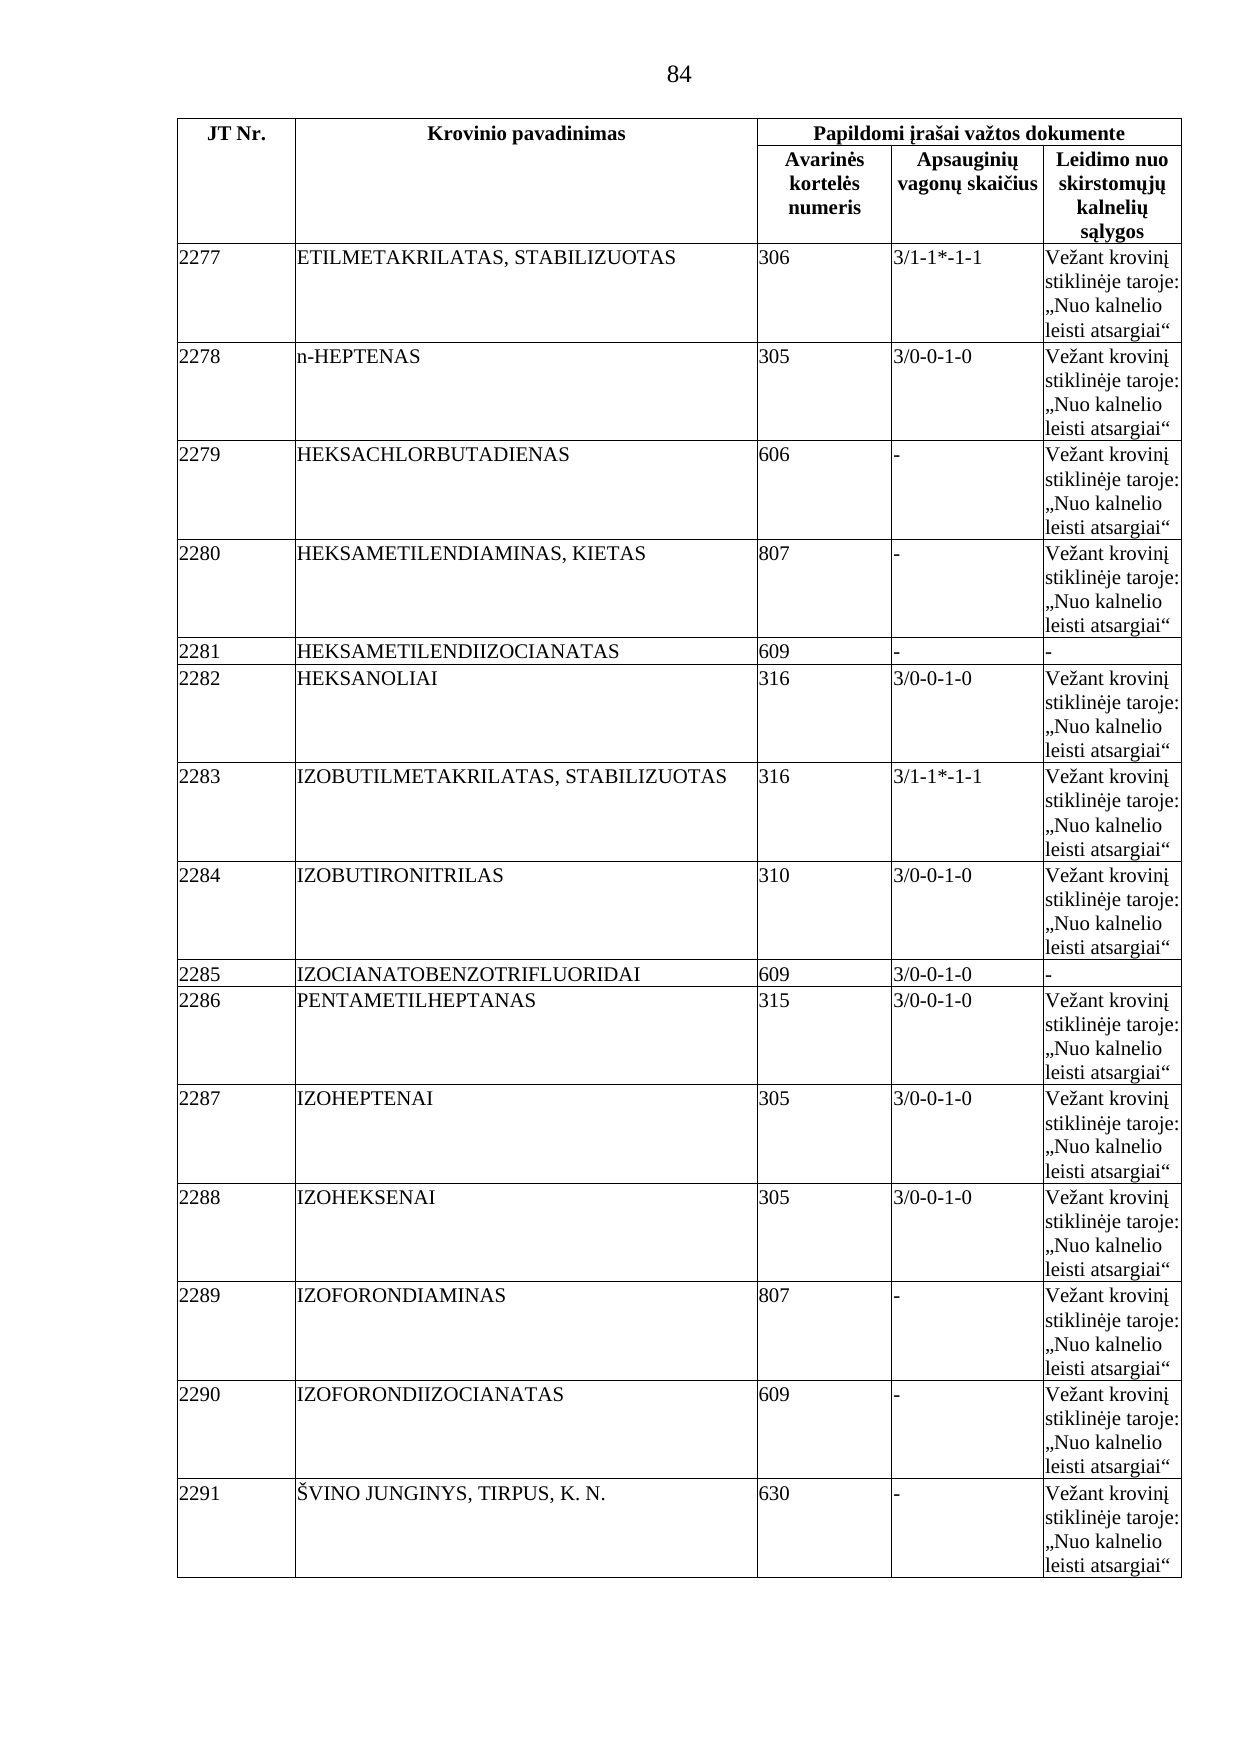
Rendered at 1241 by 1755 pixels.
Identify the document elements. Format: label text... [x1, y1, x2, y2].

table_cell - [892, 1381, 1043, 1478]
table_cell Vežant krovinį stiklinėje taroje: „Nuo kalnelio leisti atsargiai“ [1044, 987, 1181, 1084]
table_cell - [892, 638, 1043, 663]
table_cell Avarinės kortelės numeris [758, 146, 891, 243]
table_cell 609 [758, 638, 891, 663]
table_cell 3/0-0-1-0 [892, 1184, 1043, 1281]
table_cell 2291 [178, 1479, 295, 1577]
table_cell Vežant krovinį stiklinėje taroje: „Nuo kalnelio leisti atsargiai“ [1044, 343, 1181, 440]
table_cell 630 [758, 1479, 891, 1577]
table_cell 3/0-0-1-0 [892, 343, 1043, 440]
table_cell 2278 [178, 343, 295, 440]
table_cell 2286 [178, 987, 295, 1084]
table_cell Vežant krovinį stiklinėje taroje: „Nuo kalnelio leisti atsargiai“ [1044, 1381, 1181, 1478]
table_cell 305 [758, 1085, 891, 1183]
table_cell 2279 [178, 441, 295, 539]
table_cell IZOFORONDIAMINAS [296, 1282, 757, 1380]
table_cell Vežant krovinį stiklinėje taroje: „Nuo kalnelio leisti atsargiai“ [1044, 1479, 1181, 1577]
table_cell - [1044, 960, 1181, 986]
table_cell Vežant krovinį stiklinėje taroje: „Nuo kalnelio leisti atsargiai“ [1044, 862, 1181, 959]
table_cell Vežant krovinį stiklinėje taroje: „Nuo kalnelio leisti atsargiai“ [1044, 1184, 1181, 1281]
table_cell 2289 [178, 1282, 295, 1380]
table_cell HEKSAMETILENDIIZOCIANATAS [296, 638, 757, 663]
table_cell 606 [758, 441, 891, 539]
table_cell IZOCIANATOBENZOTRIFLUORIDAI [296, 960, 757, 986]
table_cell 2281 [178, 638, 295, 663]
table_cell 3/0-0-1-0 [892, 987, 1043, 1084]
table_cell IZOHEPTENAI [296, 1085, 757, 1183]
table_cell n-HEPTENAS [296, 343, 757, 440]
table_cell PENTAMETILHEPTANAS [296, 987, 757, 1084]
table_cell 306 [758, 244, 891, 342]
table_cell 2288 [178, 1184, 295, 1281]
table_cell IZOHEKSENAI [296, 1184, 757, 1281]
table_cell - [892, 1479, 1043, 1577]
table_cell 2290 [178, 1381, 295, 1478]
table_cell 807 [758, 540, 891, 637]
table_cell 305 [758, 1184, 891, 1281]
table_cell - [892, 441, 1043, 539]
table_cell 2284 [178, 862, 295, 959]
table_cell 3/0-0-1-0 [892, 665, 1043, 762]
table_cell IZOBUTIRONITRILAS [296, 862, 757, 959]
table_cell Vežant krovinį stiklinėje taroje: „Nuo kalnelio leisti atsargiai“ [1044, 763, 1181, 861]
table_cell IZOFORONDIIZOCIANATAS [296, 1381, 757, 1478]
table_cell 316 [758, 665, 891, 762]
table_cell - [892, 540, 1043, 637]
table_cell 609 [758, 960, 891, 986]
table_cell 3/1-1*-1-1 [892, 244, 1043, 342]
table_cell 2283 [178, 763, 295, 861]
table_cell Vežant krovinį stiklinėje taroje: „Nuo kalnelio leisti atsargiai“ [1044, 540, 1181, 637]
table_cell 2280 [178, 540, 295, 637]
table_cell HEKSANOLIAI [296, 665, 757, 762]
table_cell 310 [758, 862, 891, 959]
table_cell 305 [758, 343, 891, 440]
table_cell Leidimo nuo skirstomųjų kalnelių sąlygos [1044, 146, 1181, 243]
table_cell 315 [758, 987, 891, 1084]
table_cell 316 [758, 763, 891, 861]
table_cell 3/1-1*-1-1 [892, 763, 1043, 861]
table_cell HEKSACHLORBUTADIENAS [296, 441, 757, 539]
table_cell Vežant krovinį stiklinėje taroje: „Nuo kalnelio leisti atsargiai“ [1044, 1282, 1181, 1380]
table_cell 3/0-0-1-0 [892, 1085, 1043, 1183]
table_cell 3/0-0-1-0 [892, 960, 1043, 986]
table_cell Vežant krovinį stiklinėje taroje: „Nuo kalnelio leisti atsargiai“ [1044, 1085, 1181, 1183]
table_cell IZOBUTILMETAKRILATAS, STABILIZUOTAS [296, 763, 757, 861]
table_header Papildomi įrašai važtos dokumente [758, 119, 1181, 144]
table_cell HEKSAMETILENDIAMINAS, KIETAS [296, 540, 757, 637]
table_header Krovinio pavadinimas [296, 119, 757, 243]
table_cell ŠVINO JUNGINYS, TIRPUS, K. N. [296, 1479, 757, 1577]
table_cell 3/0-0-1-0 [892, 862, 1043, 959]
table_cell Apsauginių vagonų skaičius [892, 146, 1043, 243]
table_cell - [1044, 638, 1181, 663]
table_cell 609 [758, 1381, 891, 1478]
table_cell Vežant krovinį stiklinėje taroje: „Nuo kalnelio leisti atsargiai“ [1044, 665, 1181, 762]
table_header JT Nr. [178, 119, 295, 243]
table_cell 2287 [178, 1085, 295, 1183]
table_cell Vežant krovinį stiklinėje taroje: „Nuo kalnelio leisti atsargiai“ [1044, 441, 1181, 539]
table_cell 2285 [178, 960, 295, 986]
table_cell - [892, 1282, 1043, 1380]
table_cell 807 [758, 1282, 891, 1380]
table_cell ETILMETAKRILATAS, STABILIZUOTAS [296, 244, 757, 342]
table_cell Vežant krovinį stiklinėje taroje: „Nuo kalnelio leisti atsargiai“ [1044, 244, 1181, 342]
table_cell 2282 [178, 665, 295, 762]
table_cell 2277 [178, 244, 295, 342]
